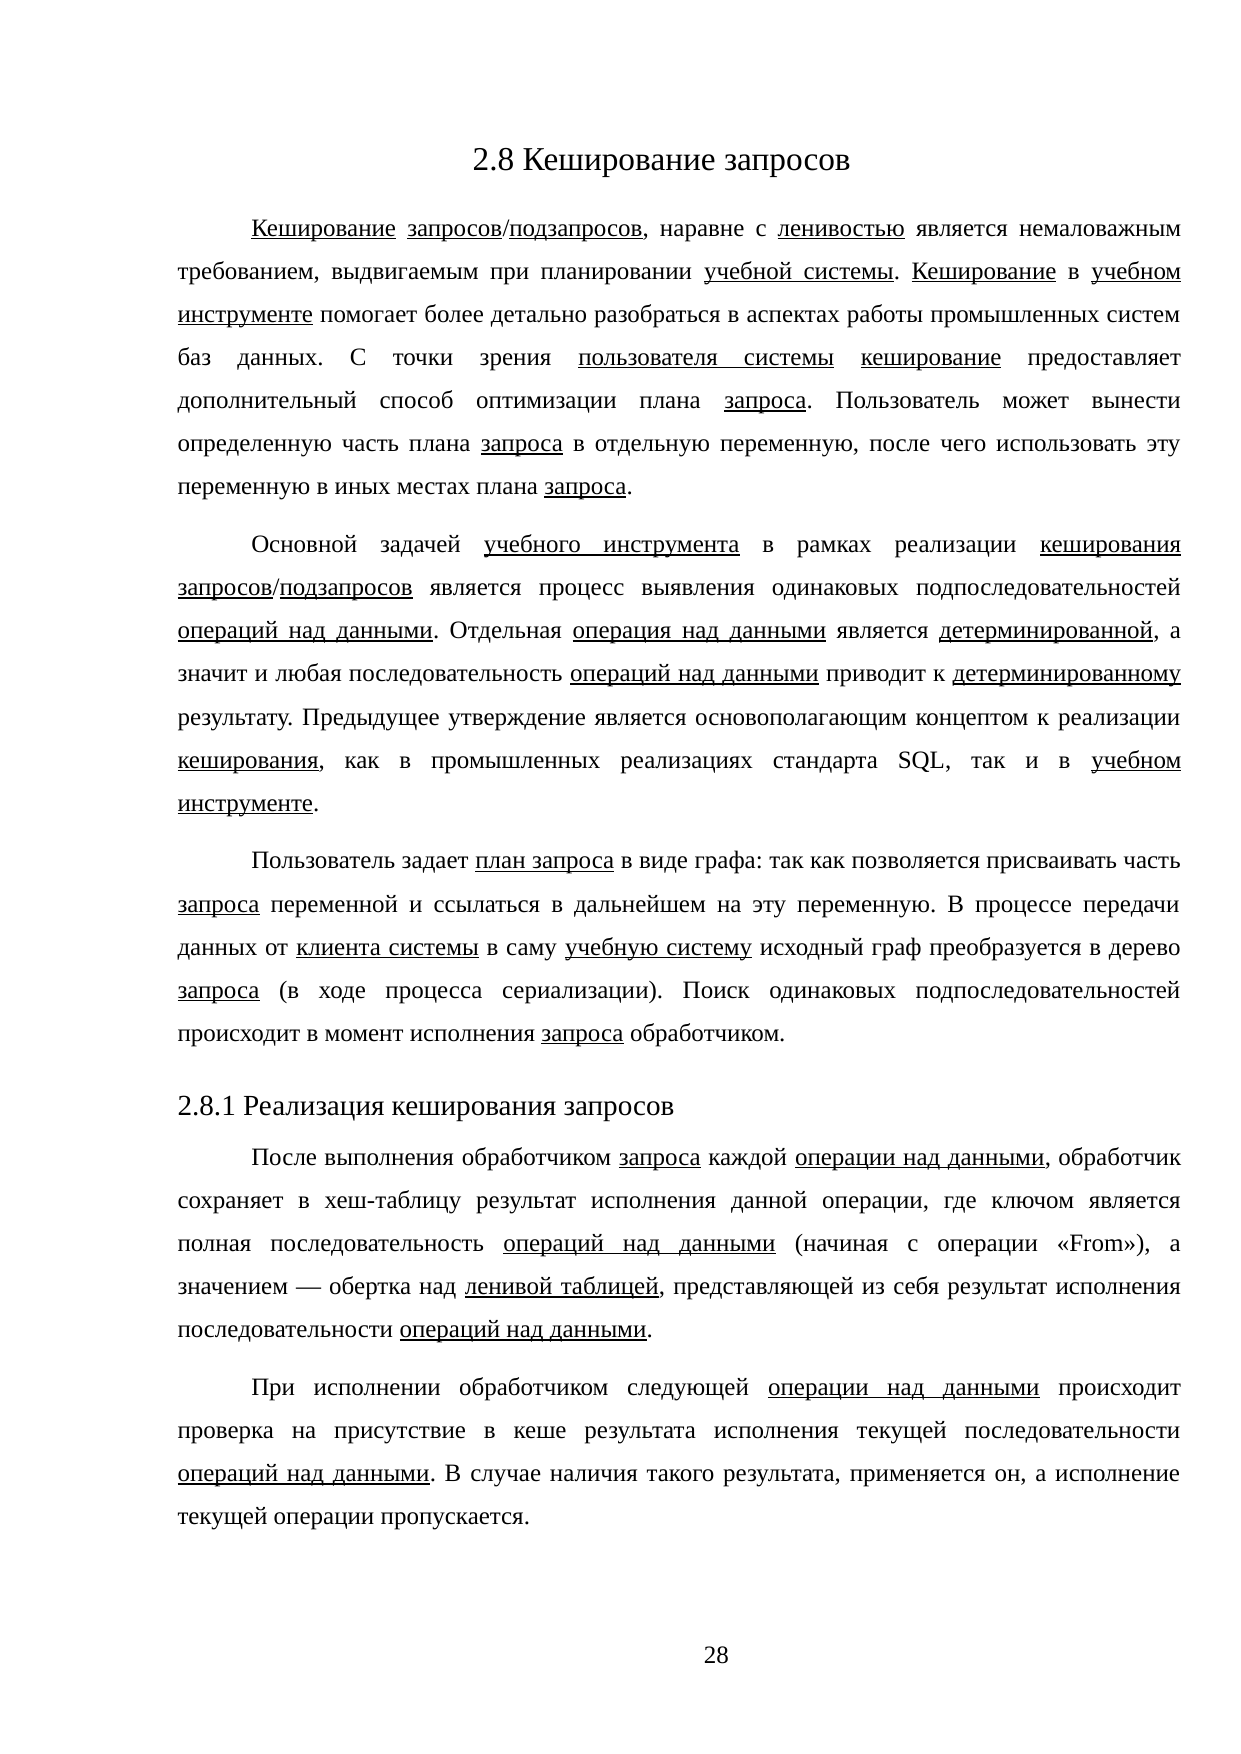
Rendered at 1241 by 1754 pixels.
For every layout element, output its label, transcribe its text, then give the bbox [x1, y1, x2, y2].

text При исполнении обработчиком следующей операции над данными происходит проверка на присутствие в кеше результата исполнения текущей последовательности операций над данными. В случае наличия такого результата, применяется он, а исполнение текущей операции пропускается. [177, 1372, 1181, 1530]
subtitle 2.8 Кеширование запросов [177, 139, 1146, 177]
text После выполнения обработчиком запроса каждой операции над данными, обработчик сохраняет в хеш-таблицу результат исполнения данной операции, где ключом является полная последовательность операций над данными​­ (начиная с операции «From»), а значением — обертка над ленивой таблицей, представляющей из себя результат исполнения последовательности операций над данными. [177, 1142, 1181, 1343]
text Пользователь задает план запроса в виде графа: так как позволяется присваивать часть запроса переменной и ссылаться в дальнейшем на эту переменную. В процессе передачи данных от клиента системы в саму учебную систему исходный граф преобразуется в дерево запроса (в ходе процесса сериализации). Поиск одинаковых подпоследовательностей происходит в момент исполнения запроса обработчиком. [177, 846, 1181, 1047]
text Кеширование запросов/подзапросов, наравне с ленивостью является немаловажным требованием, выдвигаемым при планировании учебной системы. Кеширование в учебном инструменте помогает более детально разобраться в аспектах работы промышленных систем баз данных. С точки зрения пользователя системы кеширование предоставляет дополнительный способ оптимизации плана запроса. Пользователь может вынести определенную часть плана запроса в отдельную переменную, после чего использовать эту переменную в иных местах плана запроса. [177, 213, 1181, 500]
text Основной задачей учебного инструмента в рамках реализации кеширования запросов/подзапросов является процесс выявления одинаковых подпоследовательностей операций над данными. Отдельная операция над данными является детерминированной, а значит и любая последовательность операций над данными приводит к детерминированному результату. Предыдущее утверждение является основополагающим концептом к реализации кеширования, как в промышленных реализациях стандарта SQL, так и в учебном инструменте. [177, 529, 1181, 817]
subtitle 2.8.1 Реализация кеширования запросов [177, 1088, 1181, 1121]
